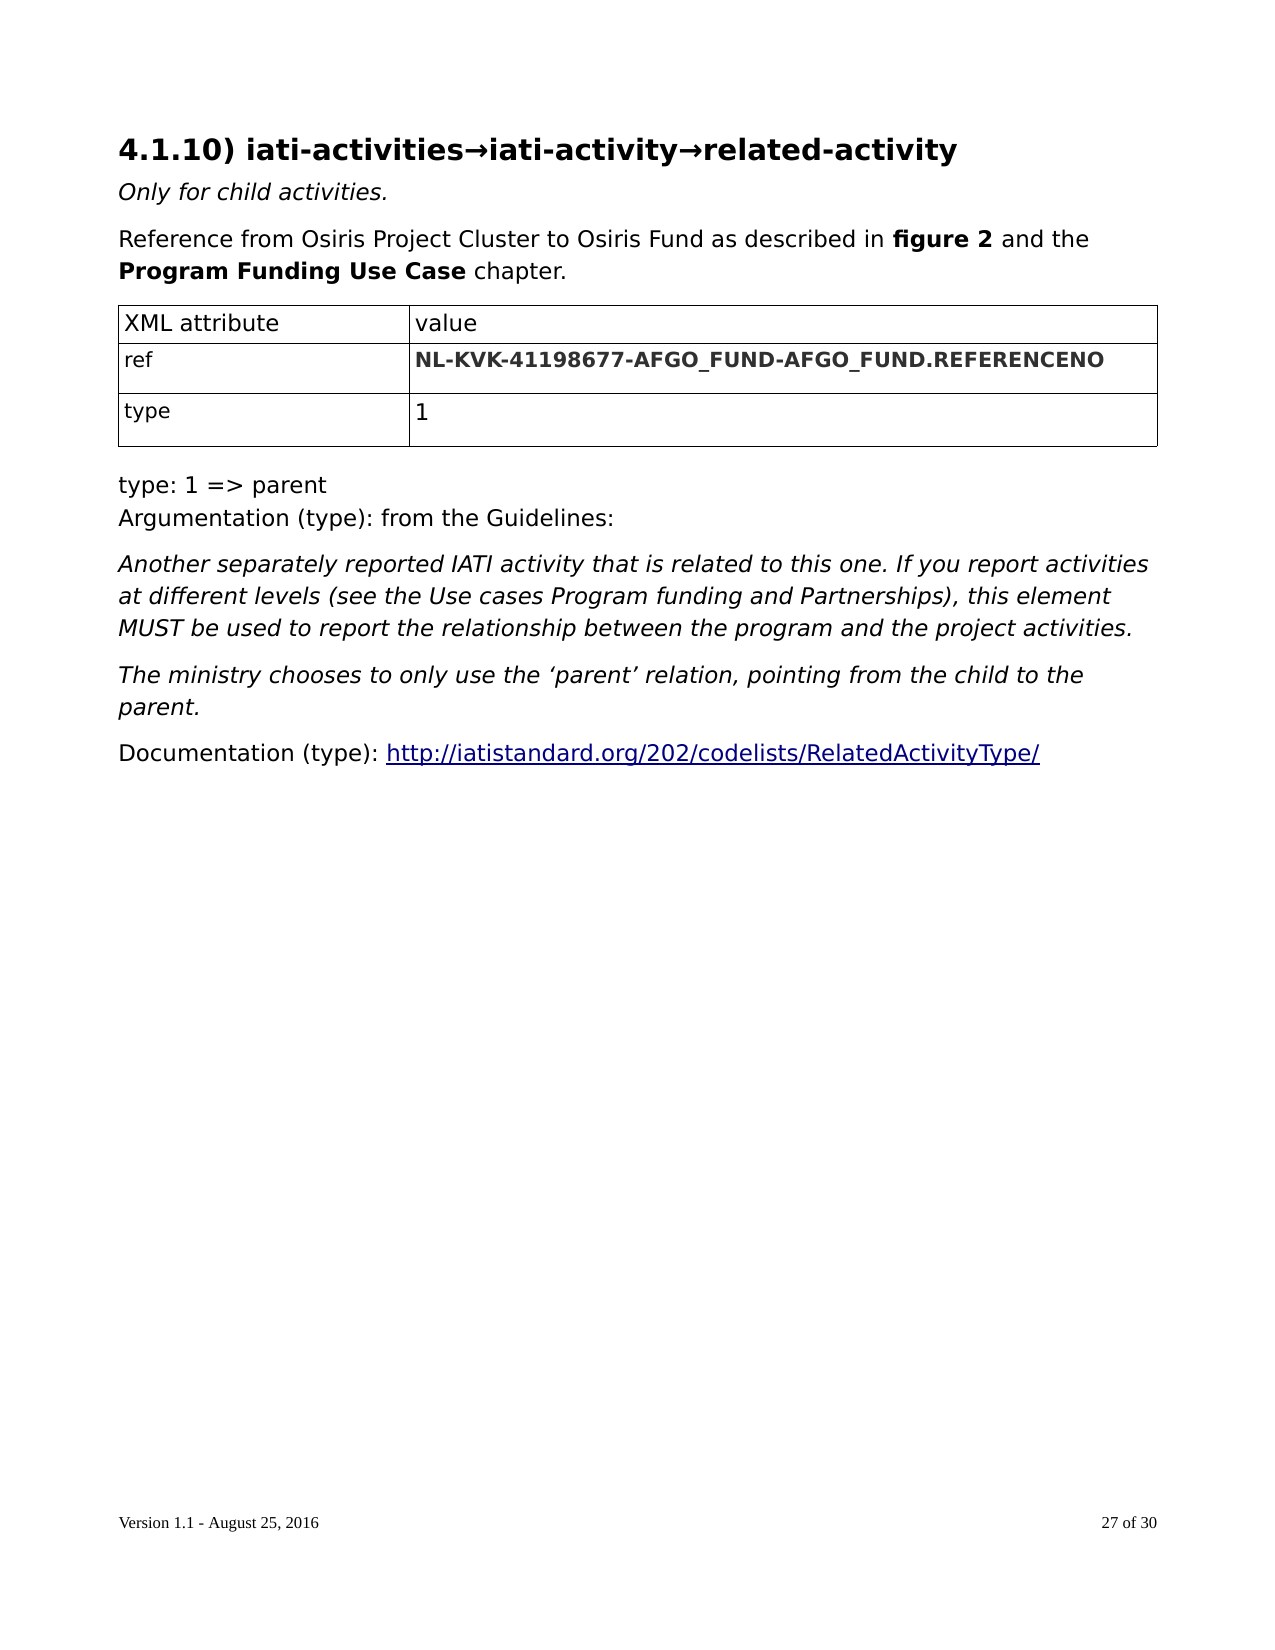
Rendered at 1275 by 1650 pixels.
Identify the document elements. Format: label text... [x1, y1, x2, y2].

text type: 1 => parent Argumentation (type): from the Guidelines: [118, 473, 1157, 531]
table_cell ref [119, 344, 409, 393]
table_header XML attribute [119, 306, 409, 343]
text Another separately reported IATI activity that is related to this one. If you report activities at different levels (see the Use cases Program funding and Partnerships), this element MUST be used to report the relationship between the program and the project activities. [118, 551, 1157, 642]
subtitle 4.1.10) iati-activities→iati-activity→related-activity [118, 133, 1157, 167]
text Documentation (type): http://iatistandard.org/202/codelists/RelatedActivityType/ [118, 740, 1157, 767]
text Reference from Osiris Project Cluster to Osiris Fund as described in figure 2 and the Program Funding Use Case chapter. [118, 226, 1157, 284]
text Only for child activities. [118, 179, 1157, 206]
text The ministry chooses to only use the ‘parent’ relation, pointing from the child to the parent. [118, 662, 1157, 720]
table_cell 1 [410, 394, 1157, 446]
table_cell NL-KVK-41198677-AFGO_FUND-AFGO_FUND.REFERENCENO [410, 344, 1157, 393]
table_header value [410, 306, 1157, 343]
table_cell type [119, 394, 409, 446]
